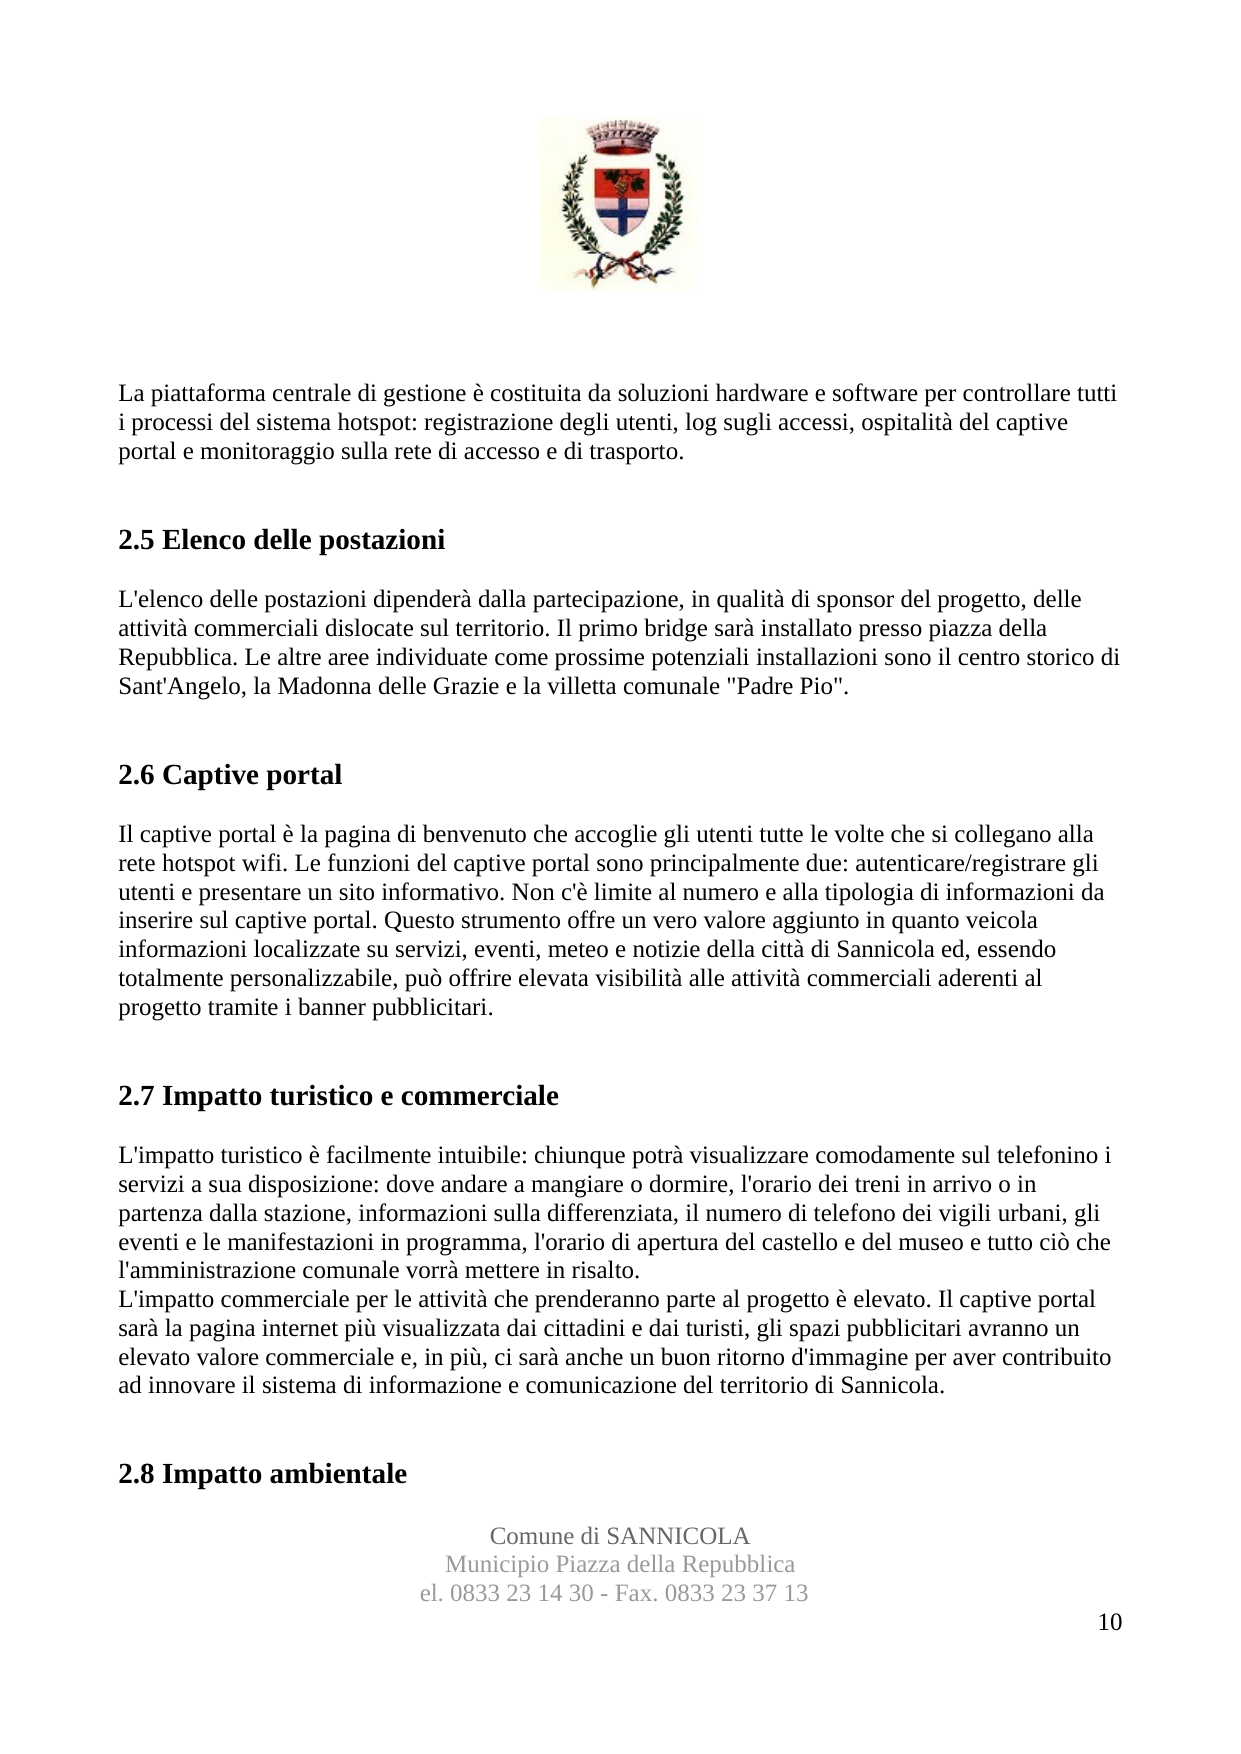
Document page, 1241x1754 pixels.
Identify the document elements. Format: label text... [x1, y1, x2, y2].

text 2.6 Captive portal [118, 757, 1122, 791]
text La piattaforma centrale di gestione è costituita da soluzioni hardware e software per controllare tutti i processi del sistema hotspot: registrazione degli utenti, log sugli accessi, ospitalità del captive portal e monitoraggio sulla rete di accesso e di trasporto. [118, 378, 1122, 465]
text 2.7 Impatto turistico e commerciale [118, 1078, 1122, 1112]
text 2.5 Elenco delle postazioni [118, 522, 1122, 556]
text L'elenco delle postazioni dipenderà dalla partecipazione, in qualità di sponsor del progetto, delle attività commerciali dislocate sul territorio. Il primo bridge sarà installato presso piazza della Repubblica. Le altre aree individuate come prossime potenziali installazioni sono il centro storico di Sant'Angelo, la Madonna delle Grazie e la villetta comunale "Padre Pio". [118, 584, 1122, 699]
text L'impatto turistico è facilmente intuibile: chiunque potrà visualizzare comodamente sul telefonino i servizi a sua disposizione: dove andare a mangiare o dormire, l'orario dei treni in arrivo o in partenza dalla stazione, informazioni sulla differenziata, il numero di telefono dei vigili urbani, gli eventi e le manifestazioni in programma, l'orario di apertura del castello e del museo e tutto ciò che l'amministrazione comunale vorrà mettere in risalto. L'impatto commerciale per le attività che prenderanno parte al progetto è elevato. Il captive portal sarà la pagina internet più visualizzata dai cittadini e dai turisti, gli spazi pubblicitari avranno un elevato valore commerciale e, in più, ci sarà anche un buon ritorno d'immagine per aver contribuito ad innovare il sistema di informazione e comunicazione del territorio di Sannicola. [118, 1140, 1122, 1399]
picture [540, 117, 700, 291]
text Il captive portal è la pagina di benvenuto che accoglie gli utenti tutte le volte che si collegano alla rete hotspot wifi. Le funzioni del captive portal sono principalmente due: autenticare/registrare gli utenti e presentare un sito informativo. Non c'è limite al numero e alla tipologia di informazioni da inserire sul captive portal. Questo strumento offre un vero valore aggiunto in quanto veicola informazioni localizzate su servizi, eventi, meteo e notizie della città di Sannicola ed, essendo totalmente personalizzabile, può offrire elevata visibilità alle attività commerciali aderenti al progetto tramite i banner pubblicitari. [118, 819, 1122, 1021]
text 2.8 Impatto ambientale [118, 1457, 1122, 1490]
